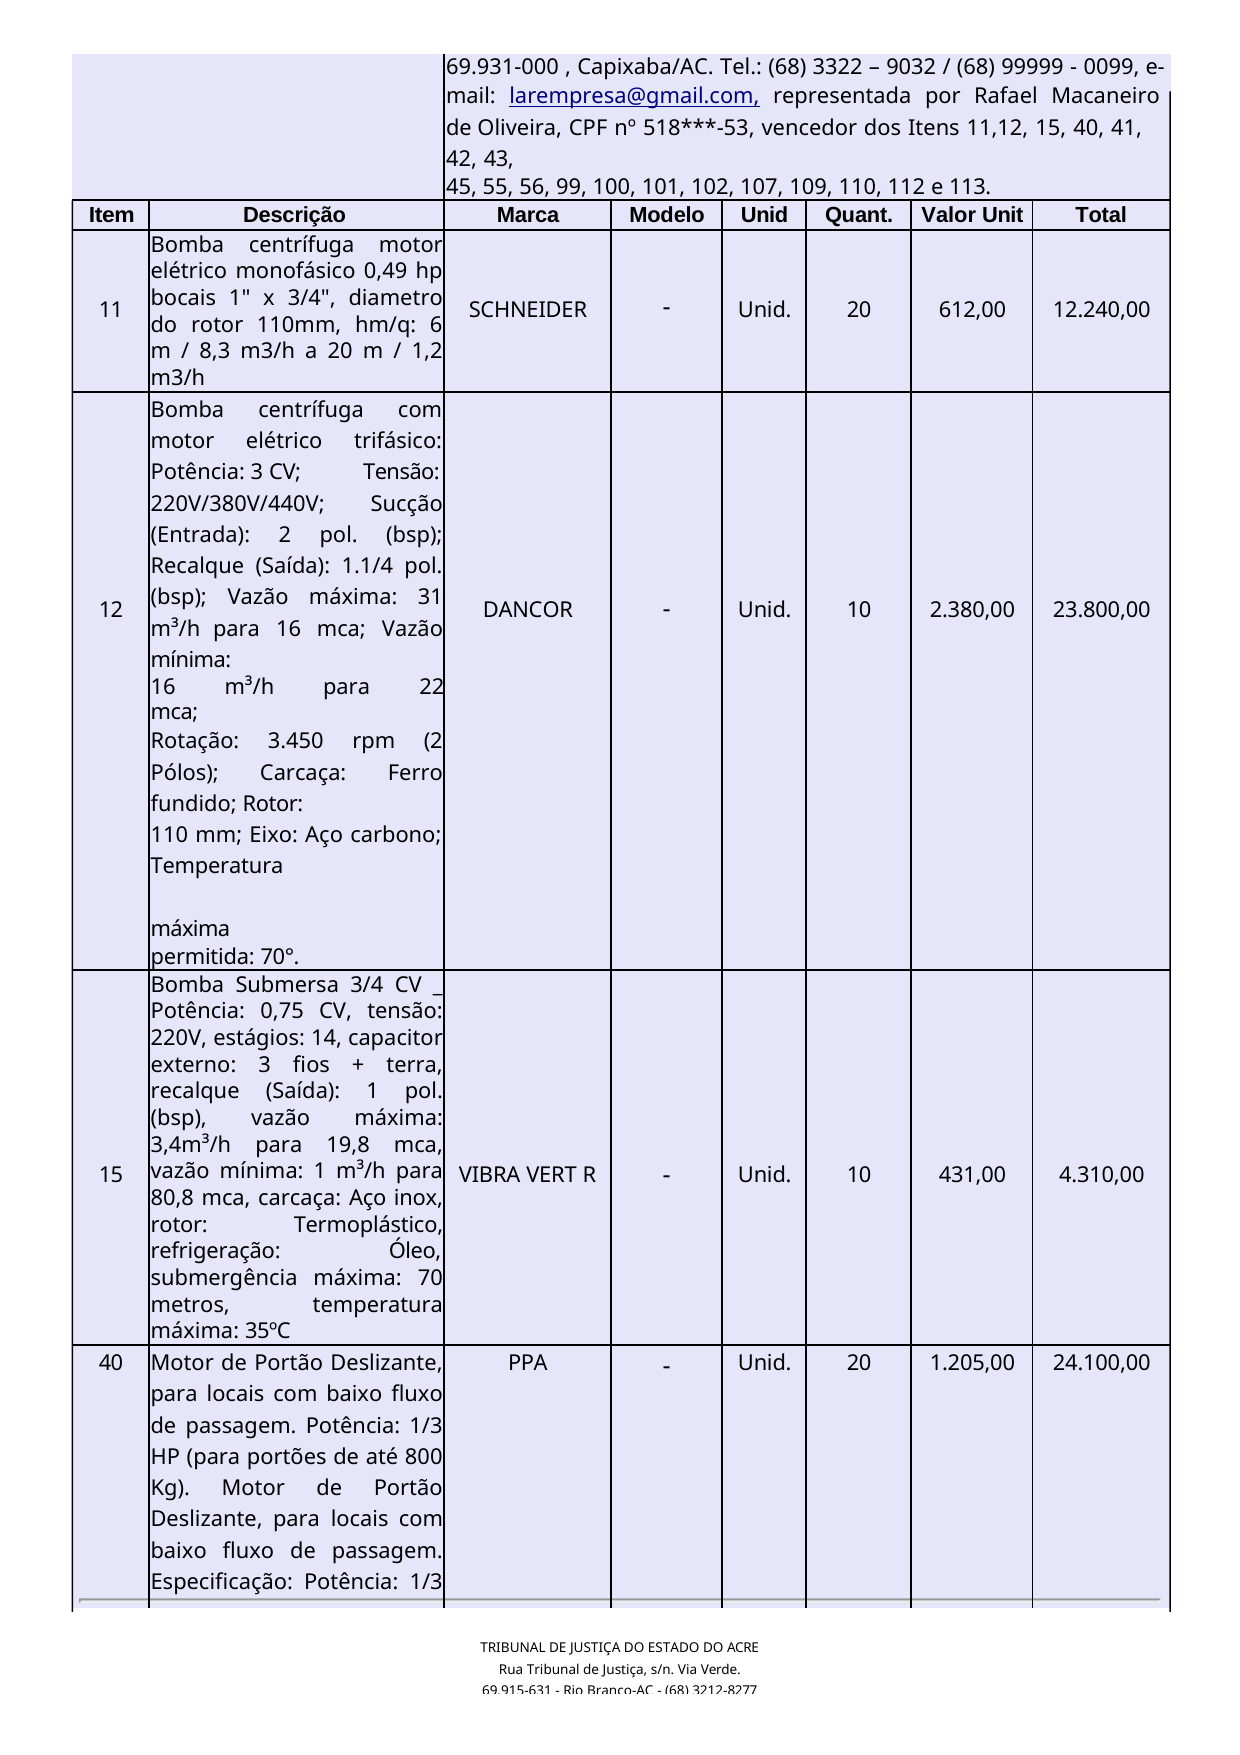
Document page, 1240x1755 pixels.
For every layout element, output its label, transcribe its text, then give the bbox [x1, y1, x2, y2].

table_cell Bomba centrífuga motor elétrico monofásico 0,49 hp bocais 1" x 3/4", diametro do rotor 110mm, hm/q: 6 m / 8,3 m3/h a 20 m / 1,2 m3/h [150, 231, 443, 391]
table_cell [912, 1603, 1032, 1608]
table_cell Total [1033, 201, 1169, 229]
table_cell 23.800,00 [1033, 393, 1169, 969]
table_cell Bomba Submersa 3/4 CV _ Potência: 0,75 CV, tensão: 220V, estágios: 14, capacitor externo: 3 ﬁos + terra, recalque (Saída): 1 pol. (bsp), vazão máxima: 3,4m³/h para 19,8 mca, vazão mínima: 1 m³/h para 80,8 mca, carcaça: Aço inox, rotor: Termoplástico, refrigeração: Óleo, submergência máxima: 70 metros, temperatura máxima: 35ºC [150, 971, 443, 1344]
table_cell - [612, 1346, 721, 1598]
table_cell 1.205,00 [912, 1346, 1032, 1598]
table_header [72, 54, 443, 199]
table_cell - [612, 231, 721, 391]
table_cell 40 [74, 1346, 148, 1608]
table_cell 431,00 [912, 971, 1032, 1344]
table_cell VIBRA VERT R [445, 971, 610, 1344]
table_cell 15 [74, 971, 148, 1344]
table_cell 4.310,00 [1033, 971, 1169, 1344]
table_cell Bomba centrífuga com motor elétrico trifásico: Potência: 3 CV; Tensão: 220V/380V/440V; Sucção (Entrada): 2 pol. (bsp); Recalque (Saída): 1.1/4 pol. (bsp); Vazão máxima: 31 m³/h para 16 mca; Vazão mínima: 16 m³/h para 22 mca; Rotação: 3.450 rpm (2 Pólos); Carcaça: Ferro fundido; Rotor: 110 mm; Eixo: Aço carbono; Temperatura máxima permitida: 70°. [150, 393, 443, 969]
table_header 69.931-000 , Capixaba/AC. Tel.: (68) 3322 – 9032 / (68) 99999 - 0099, e- mail: larempresa@gmail.com, representada por Rafael Macaneiro de Oliveira, CPF nº 518***-53, vencedor dos Itens 11,12, 15, 40, 41, 42, 43, 45, 55, 56, 99, 100, 101, 102, 107, 109, 110, 112 e 113. [445, 54, 1171, 199]
table_cell 24.100,00 [1033, 1346, 1169, 1608]
table_cell Unid. [723, 1346, 805, 1598]
table_cell SCHNEIDER [445, 231, 610, 391]
table_cell Quant. [807, 201, 910, 229]
table_cell DANCOR [445, 393, 610, 969]
table_cell Motor de Portão Deslizante, para locais com baixo fluxo de passagem. Potência: 1/3 HP (para portões de até 800 Kg). Motor de Portão Deslizante, para locais com baixo fluxo de passagem. Especiﬁcação: Potência: 1/3 [150, 1346, 443, 1598]
table_cell 612,00 [912, 231, 1032, 391]
table_cell 11 [74, 231, 148, 391]
table_cell - [612, 971, 721, 1344]
table_cell 12.240,00 [1033, 231, 1169, 391]
table_cell Unid. [723, 393, 805, 969]
table_cell - [612, 1603, 721, 1608]
table_cell Modelo [612, 201, 721, 229]
table_cell - [612, 393, 721, 969]
table_cell 12 [74, 393, 148, 969]
table_cell Unid [723, 201, 805, 229]
table_cell Unid. [723, 231, 805, 391]
table_cell 20 [807, 231, 910, 391]
table_cell Unid. [723, 971, 805, 1344]
table_cell [807, 1603, 910, 1608]
table_cell [445, 1603, 610, 1608]
table_cell Item [74, 201, 148, 229]
table_cell Descrição [150, 201, 443, 229]
table_cell 20 [807, 1346, 910, 1598]
table_cell Marca [445, 201, 610, 229]
table_cell 10 [807, 971, 910, 1344]
table_cell 10 [807, 393, 910, 969]
table_cell PPA [445, 1346, 610, 1598]
table_cell Valor Unit [912, 201, 1032, 229]
table_cell 2.380,00 [912, 393, 1032, 969]
table_cell [723, 1603, 805, 1608]
